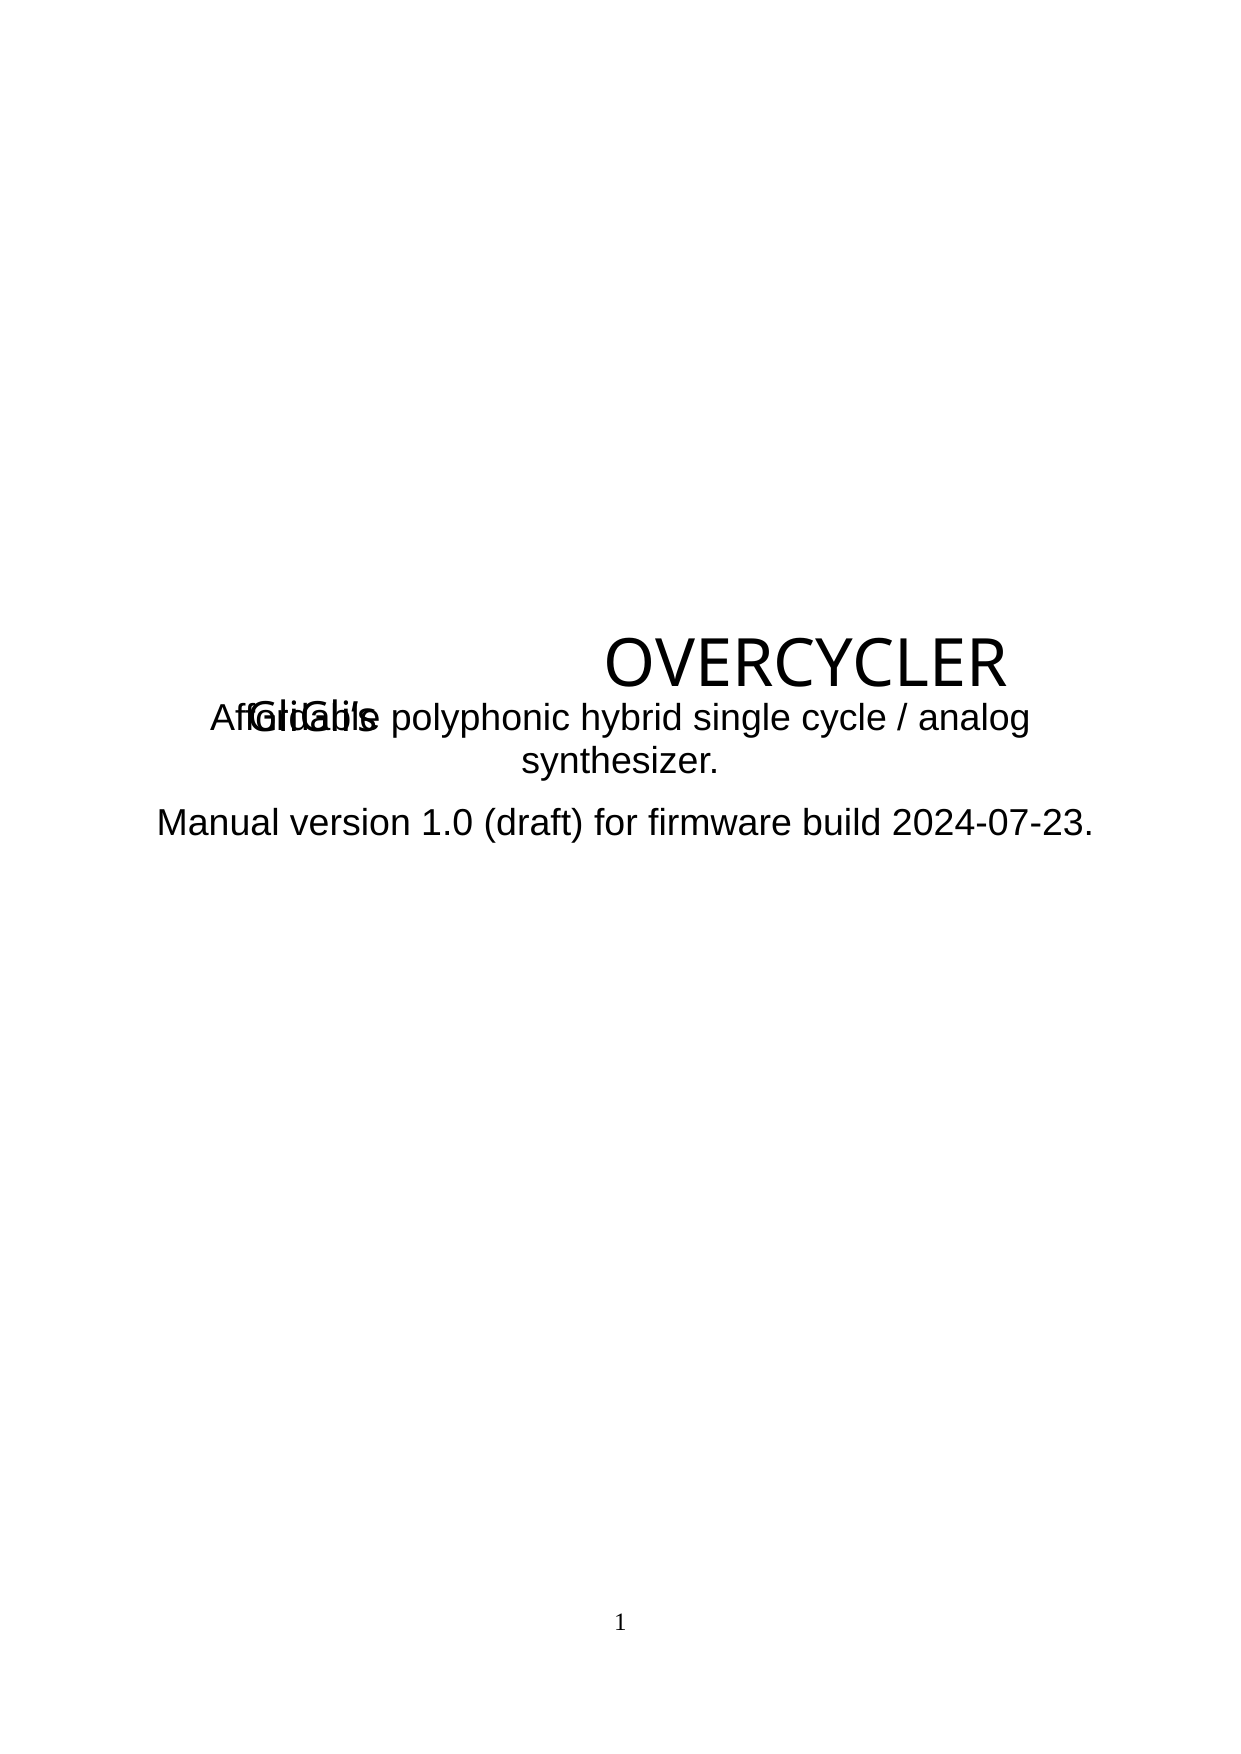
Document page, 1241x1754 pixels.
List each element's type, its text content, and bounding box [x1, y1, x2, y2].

subtitle Manual version 1.0 (draft) for firmware build 2024-07-23. [118, 800, 1122, 843]
subtitle Affordable polyphonic hybrid single cycle / analog synthesizer. [118, 695, 1122, 781]
